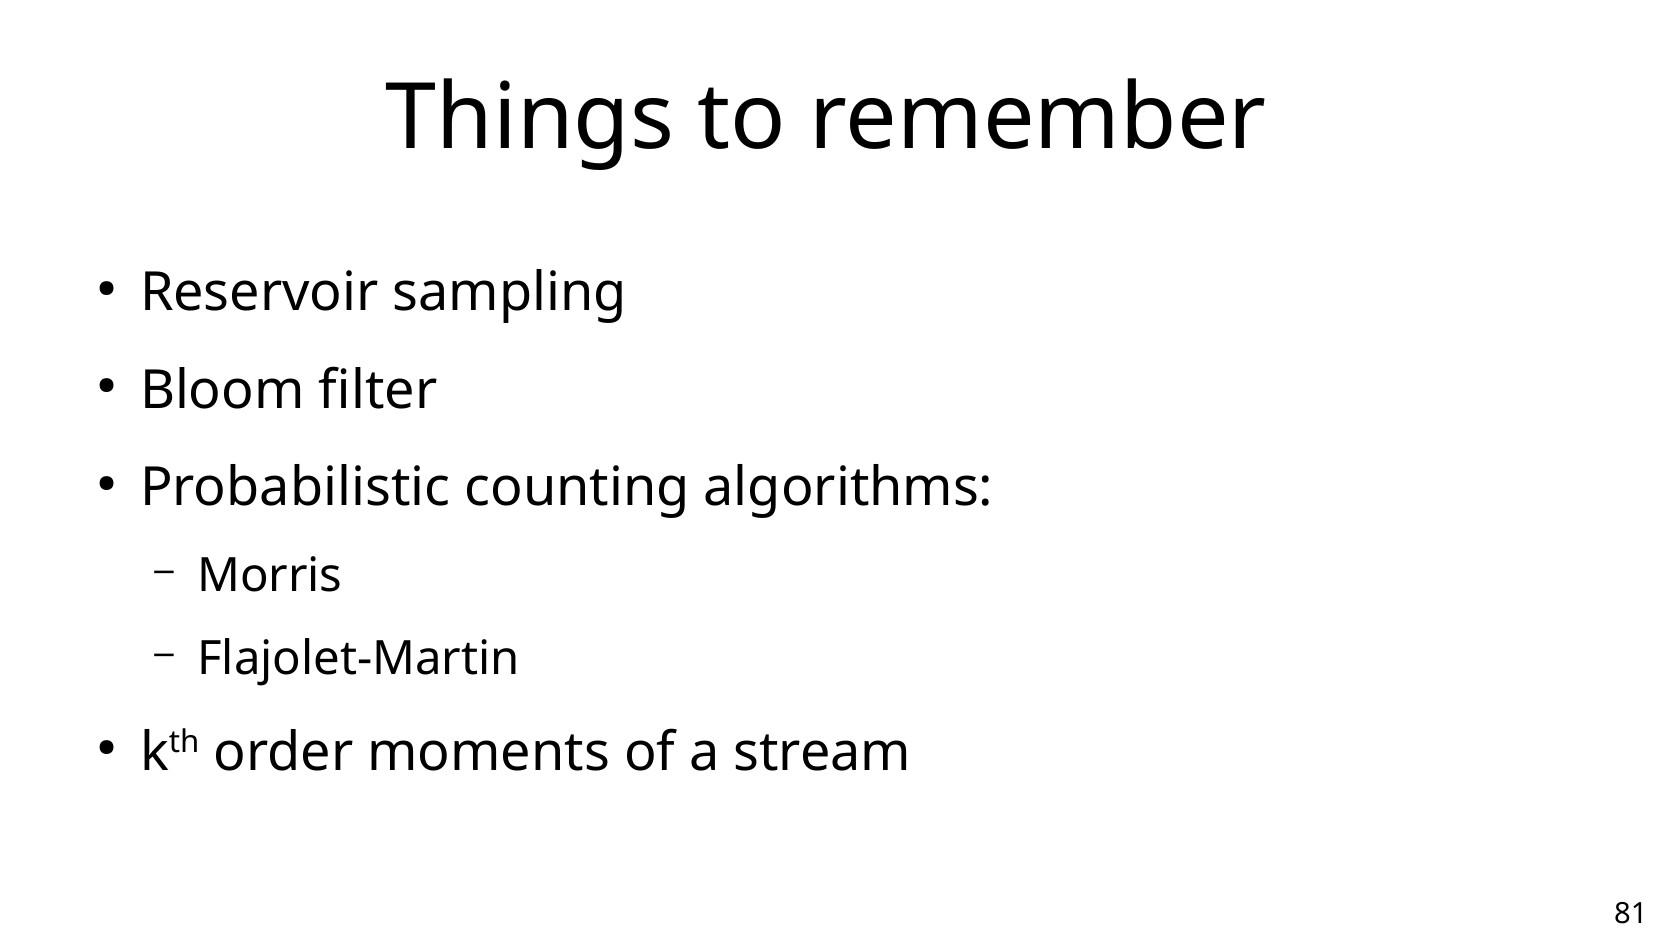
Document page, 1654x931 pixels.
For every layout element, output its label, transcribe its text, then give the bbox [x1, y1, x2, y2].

title Things to remember [82, 1, 1571, 226]
list Reservoir sampling Bloom filter Probabilistic counting algorithms: Morris Flajolet-Martin kth order moments of a stream [82, 253, 1571, 793]
